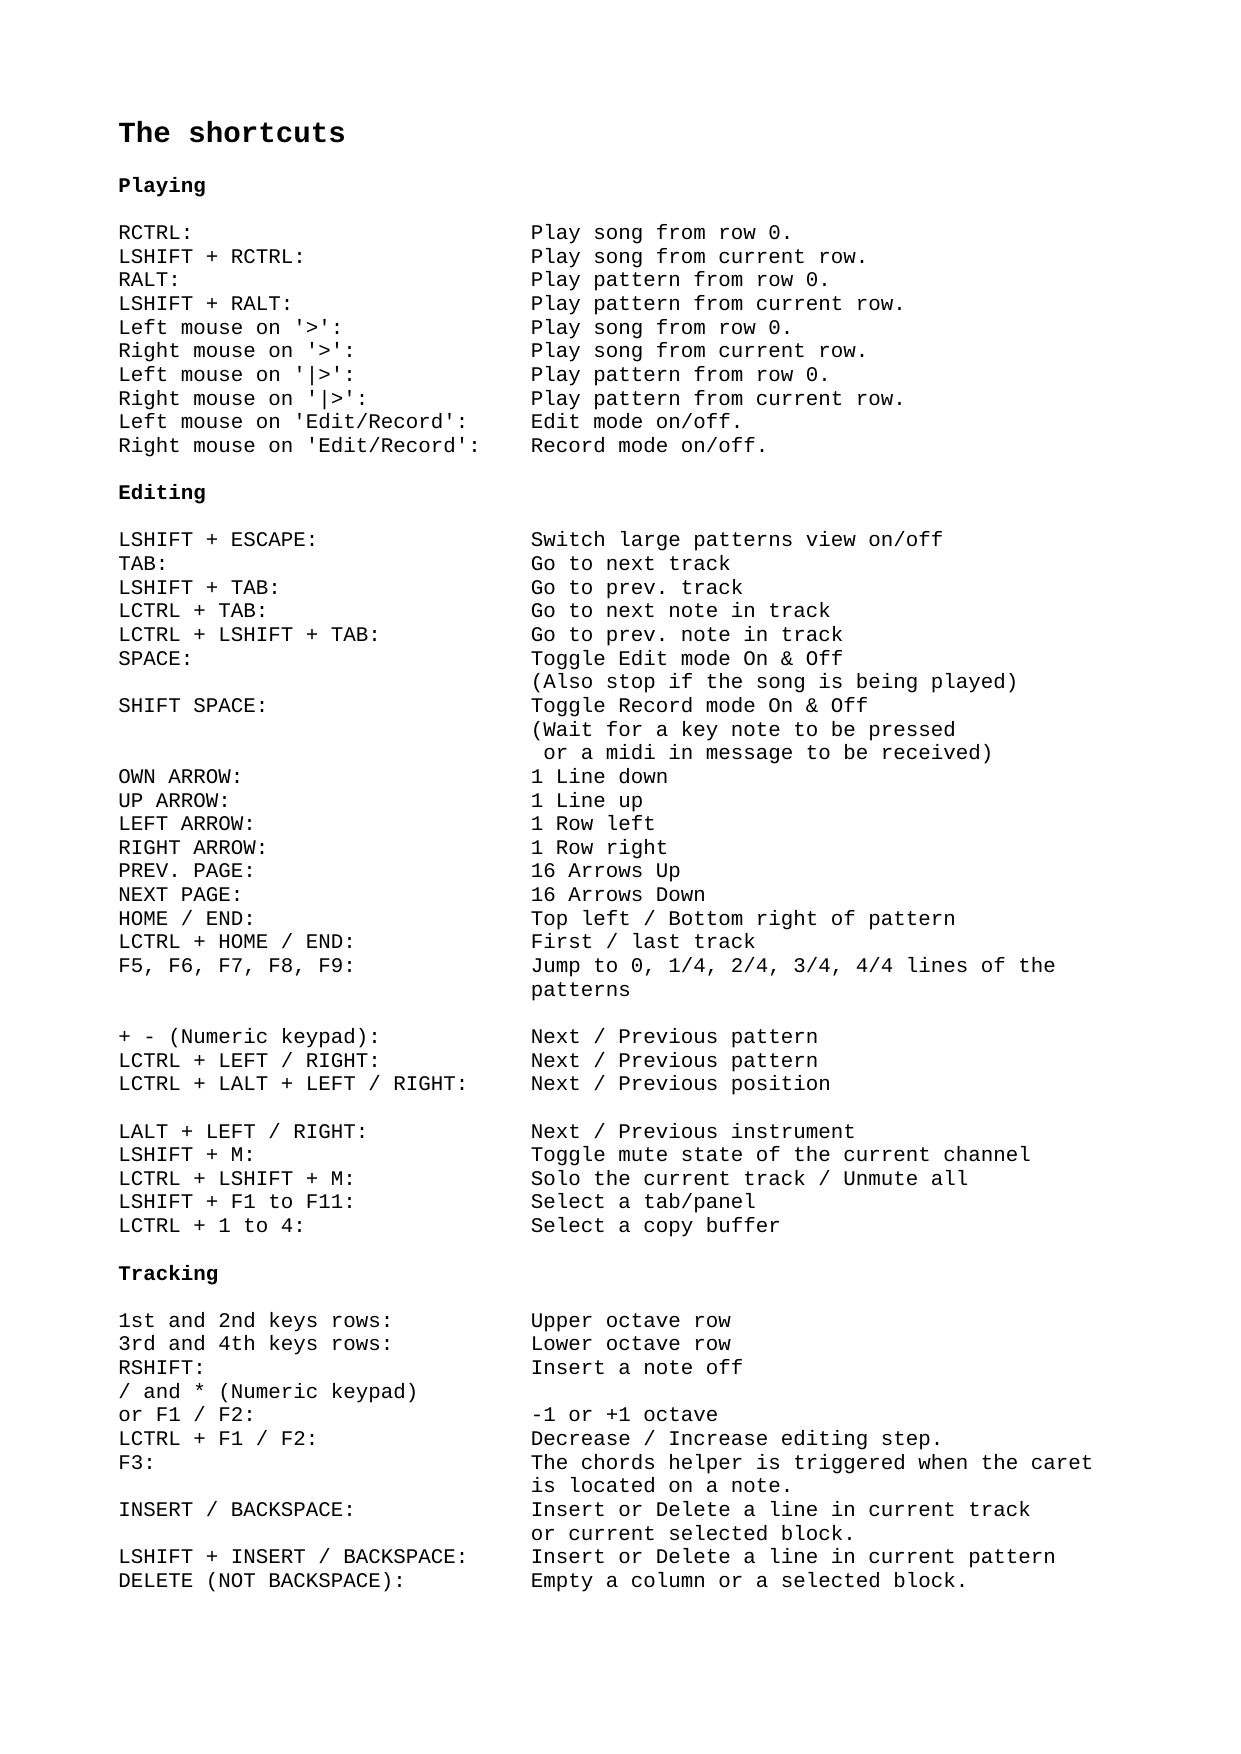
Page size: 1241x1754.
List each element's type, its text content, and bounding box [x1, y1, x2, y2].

text LCTRL + LSHIFT + TAB: Go to prev. note in track [118, 624, 1122, 648]
text RSHIFT: Insert a note off [118, 1357, 1122, 1381]
text SPACE: Toggle Edit mode On & Off [118, 648, 1122, 671]
text (Also stop if the song is being played) [118, 671, 1122, 695]
text Left mouse on '|>': Play pattern from row 0. [118, 364, 1122, 388]
text 1st and 2nd keys rows: Upper octave row [118, 1310, 1122, 1333]
text LSHIFT + F1 to F11: Select a tab/panel [118, 1192, 1122, 1215]
text OWN ARROW: 1 Line down [118, 766, 1122, 789]
text TAB: Go to next track [118, 553, 1122, 577]
text RALT: Play pattern from row 0. [118, 269, 1122, 293]
text LALT + LEFT / RIGHT: Next / Previous instrument [118, 1121, 1122, 1144]
text Editing [118, 482, 1122, 506]
text F5, F6, F7, F8, F9: Jump to 0, 1/4, 2/4, 3/4, 4/4 lines of the [118, 955, 1122, 979]
text LSHIFT + ESCAPE: Switch large patterns view on/off [118, 529, 1122, 553]
text The shortcuts [118, 118, 1122, 151]
text PREV. PAGE: 16 Arrows Up [118, 861, 1122, 884]
text NEXT PAGE: 16 Arrows Down [118, 884, 1122, 908]
text RIGHT ARROW: 1 Row right [118, 837, 1122, 861]
text / and * (Numeric keypad) [118, 1381, 1122, 1404]
text LCTRL + HOME / END: First / last track [118, 931, 1122, 955]
text LCTRL + 1 to 4: Select a copy buffer [118, 1215, 1122, 1239]
text LCTRL + TAB: Go to next note in track [118, 600, 1122, 624]
text LSHIFT + RCTRL: Play song from current row. [118, 246, 1122, 269]
text 3rd and 4th keys rows: Lower octave row [118, 1333, 1122, 1357]
text or F1 / F2: -1 or +1 octave [118, 1404, 1122, 1428]
text + - (Numeric keypad): Next / Previous pattern [118, 1026, 1122, 1050]
text DELETE (NOT BACKSPACE): Empty a column or a selected block. [118, 1570, 1122, 1593]
text UP ARROW: 1 Line up [118, 789, 1122, 813]
text LCTRL + LEFT / RIGHT: Next / Previous pattern [118, 1050, 1122, 1073]
text HOME / END: Top left / Bottom right of pattern [118, 908, 1122, 931]
text LSHIFT + INSERT / BACKSPACE: Insert or Delete a line in current pattern [118, 1546, 1122, 1570]
text Playing [118, 175, 1122, 198]
text LEFT ARROW: 1 Row left [118, 813, 1122, 837]
text SHIFT SPACE: Toggle Record mode On & Off [118, 695, 1122, 719]
text is located on a note. [118, 1475, 1122, 1499]
text Left mouse on 'Edit/Record': Edit mode on/off. [118, 411, 1122, 435]
text Right mouse on '>': Play song from current row. [118, 340, 1122, 364]
text LCTRL + F1 / F2: Decrease / Increase editing step. [118, 1428, 1122, 1452]
text Tracking [118, 1262, 1122, 1286]
text Right mouse on '|>': Play pattern from current row. [118, 388, 1122, 411]
text LSHIFT + TAB: Go to prev. track [118, 577, 1122, 600]
text LCTRL + LSHIFT + M: Solo the current track / Unmute all [118, 1168, 1122, 1192]
text or current selected block. [118, 1523, 1122, 1546]
text or a midi in message to be received) [118, 742, 1122, 766]
text patterns [118, 979, 1122, 1002]
text LSHIFT + M: Toggle mute state of the current channel [118, 1144, 1122, 1168]
text RCTRL: Play song from row 0. [118, 222, 1122, 246]
text Left mouse on '>': Play song from row 0. [118, 317, 1122, 340]
text Right mouse on 'Edit/Record': Record mode on/off. [118, 435, 1122, 458]
text INSERT / BACKSPACE: Insert or Delete a line in current track [118, 1499, 1122, 1523]
text LCTRL + LALT + LEFT / RIGHT: Next / Previous position [118, 1073, 1122, 1097]
text (Wait for a key note to be pressed [118, 719, 1122, 742]
text F3: The chords helper is triggered when the caret [118, 1452, 1122, 1475]
text LSHIFT + RALT: Play pattern from current row. [118, 293, 1122, 317]
